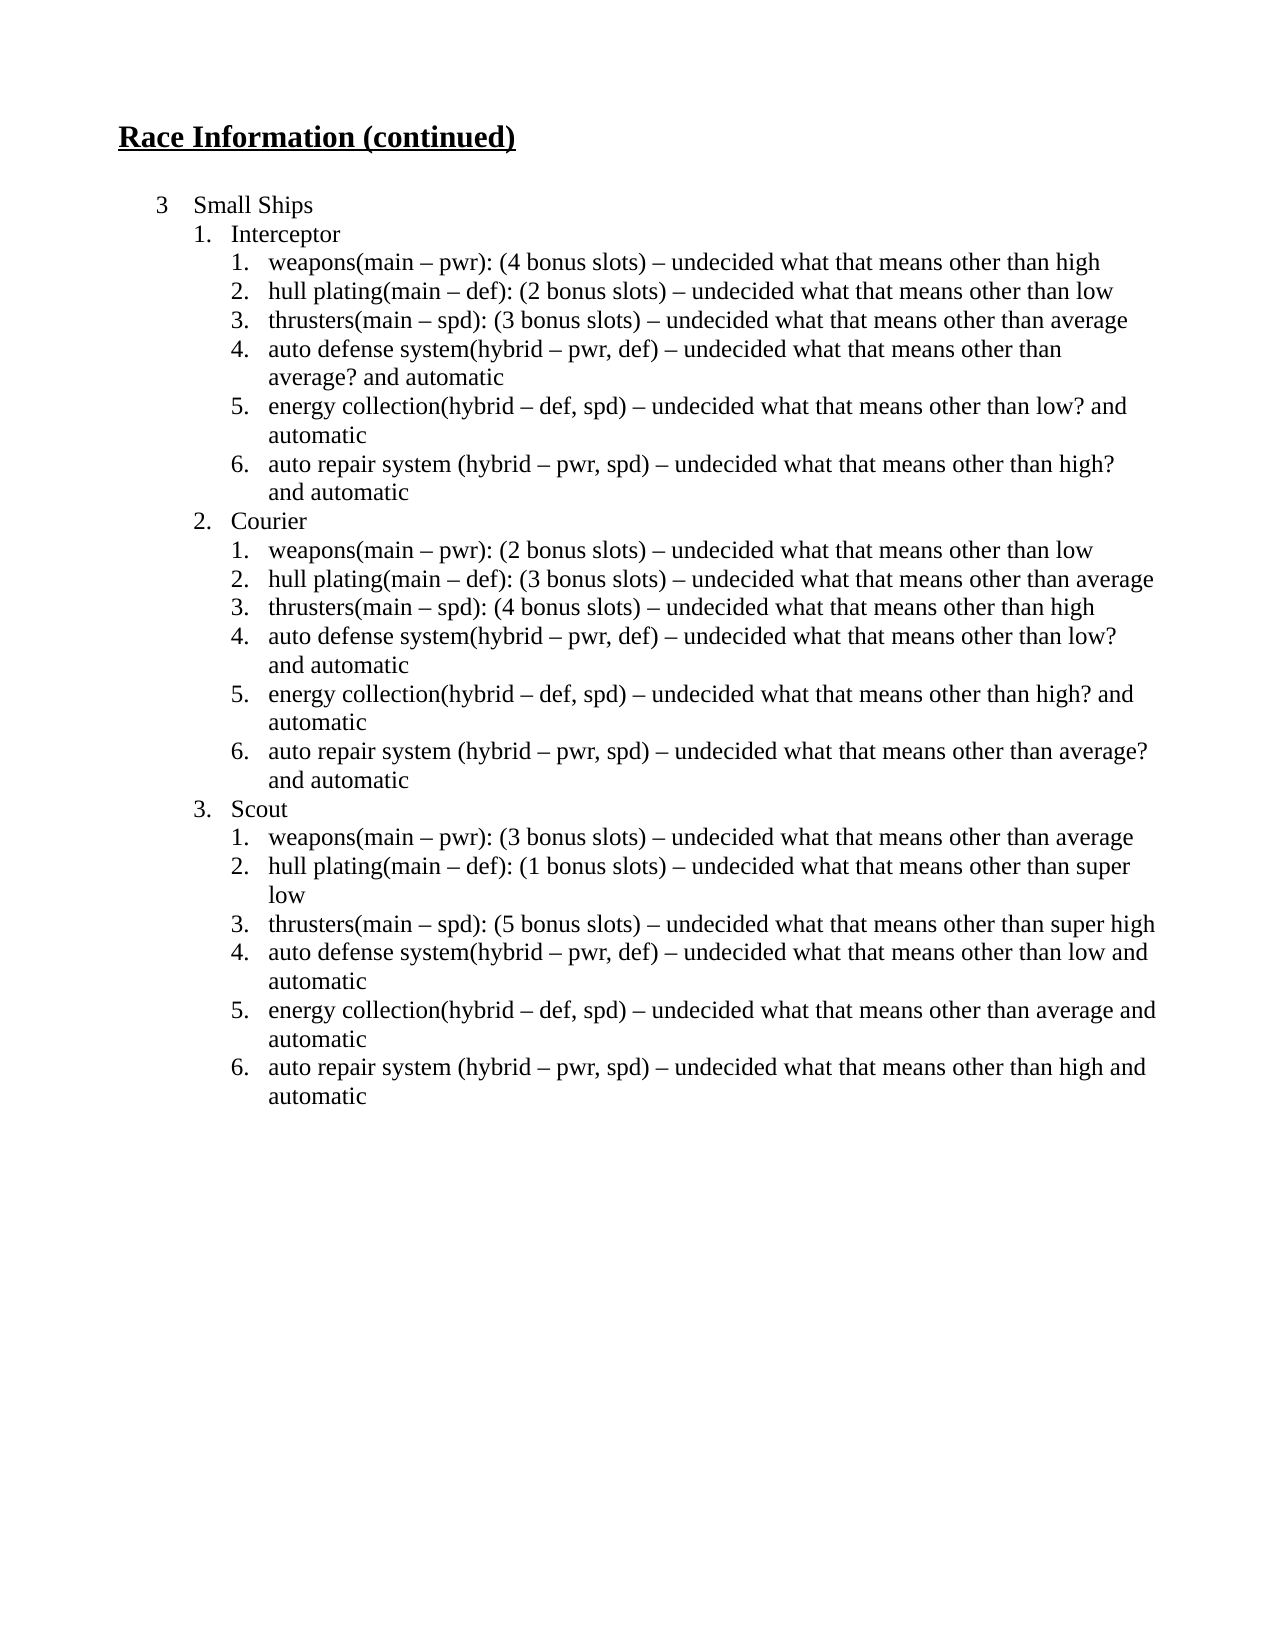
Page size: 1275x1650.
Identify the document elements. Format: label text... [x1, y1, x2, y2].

list auto repair system (hybrid – pwr, spd) – undecided what that means other than high and automatic [231, 1052, 1157, 1110]
list hull plating(main – def): (1 bonus slots) – undecided what that means other than super low [231, 851, 1157, 909]
list hull plating(main – def): (3 bonus slots) – undecided what that means other than average [231, 564, 1157, 592]
list hull plating(main – def): (2 bonus slots) – undecided what that means other than low [231, 276, 1157, 305]
list auto repair system (hybrid – pwr, spd) – undecided what that means other than average? and automatic [231, 736, 1157, 794]
list energy collection(hybrid – def, spd) – undecided what that means other than average and automatic [231, 995, 1157, 1052]
list auto defense system(hybrid – pwr, def) – undecided what that means other than low and automatic [231, 937, 1157, 995]
list auto defense system(hybrid – pwr, def) – undecided what that means other than average? and automatic [231, 334, 1157, 391]
list weapons(main – pwr): (2 bonus slots) – undecided what that means other than low [231, 535, 1157, 564]
list weapons(main – pwr): (4 bonus slots) – undecided what that means other than high [231, 247, 1157, 276]
list Small Ships [156, 190, 1157, 219]
list auto repair system (hybrid – pwr, spd) – undecided what that means other than high? and automatic [231, 449, 1157, 506]
list weapons(main – pwr): (3 bonus slots) – undecided what that means other than average [231, 822, 1157, 851]
list thrusters(main – spd): (4 bonus slots) – undecided what that means other than high [231, 592, 1157, 621]
list Courier [193, 506, 1157, 535]
list Interceptor [193, 219, 1157, 247]
list thrusters(main – spd): (5 bonus slots) – undecided what that means other than super high [231, 909, 1157, 937]
text Race Information (continued) [118, 118, 1157, 154]
list energy collection(hybrid – def, spd) – undecided what that means other than low? and automatic [231, 391, 1157, 449]
list Scout [193, 794, 1157, 822]
list auto defense system(hybrid – pwr, def) – undecided what that means other than low? and automatic [231, 621, 1157, 679]
list energy collection(hybrid – def, spd) – undecided what that means other than high? and automatic [231, 679, 1157, 736]
list thrusters(main – spd): (3 bonus slots) – undecided what that means other than average [231, 305, 1157, 334]
